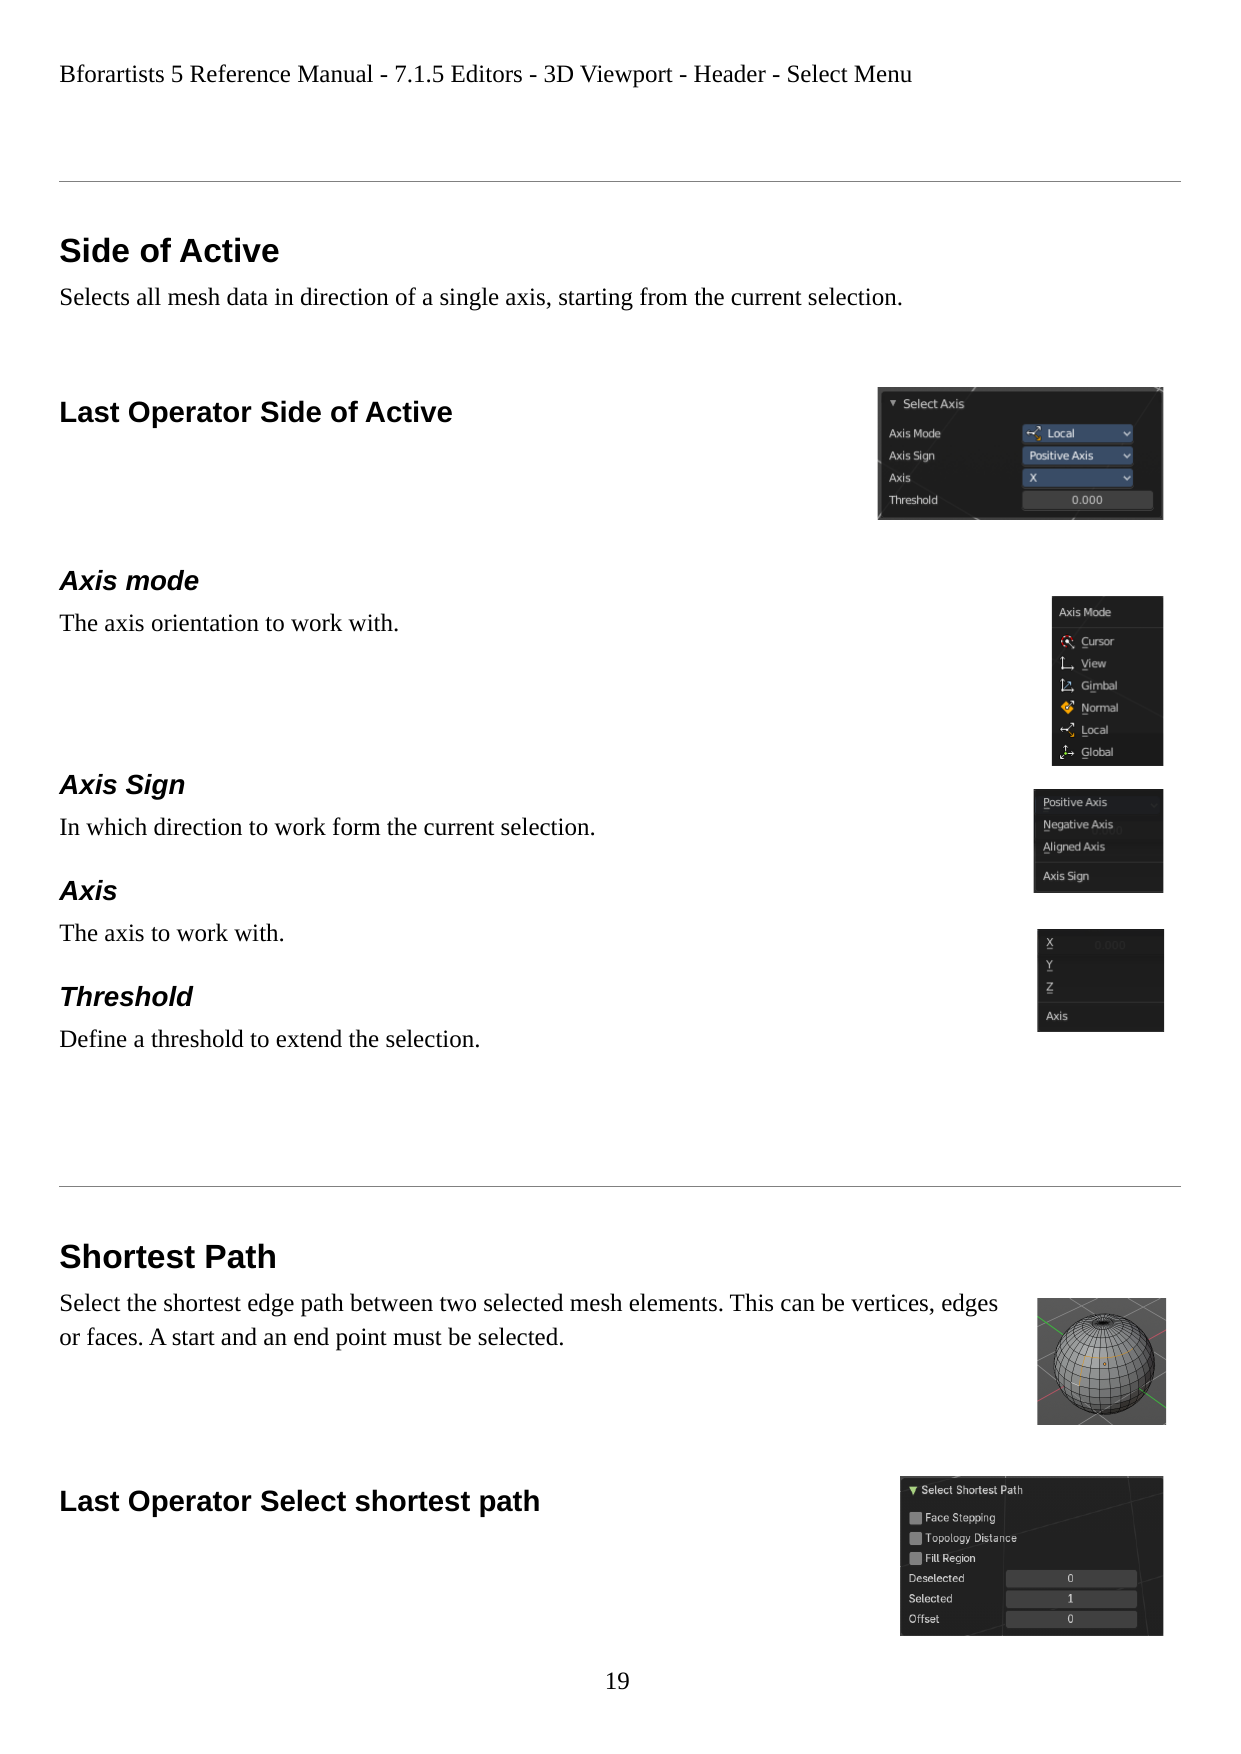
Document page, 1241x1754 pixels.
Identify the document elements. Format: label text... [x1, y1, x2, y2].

subtitle Axis mode [59, 564, 1181, 596]
subtitle Threshold [59, 980, 1037, 1012]
picture [1037, 929, 1165, 1032]
subtitle Axis Sign [59, 768, 1181, 800]
subtitle Shortest Path [59, 1236, 1181, 1275]
text The axis to work with. [59, 918, 1181, 947]
text Define a threshold to extend the selection. [59, 1024, 1181, 1053]
picture [1033, 789, 1164, 893]
text Selects all mesh data in direction of a single axis, starting from the current selection. [59, 282, 1181, 311]
picture [900, 1476, 1164, 1636]
subtitle Last Operator Select shortest path [59, 1484, 900, 1518]
text The axis orientation to work with. [59, 608, 1051, 637]
subtitle [1165, 980, 1181, 1012]
text Select the shortest edge path between two selected mesh elements. This can be vertices, edges or faces. A start and an end point must be selected. [59, 1288, 1181, 1351]
subtitle Last Operator Side of Active [59, 395, 877, 429]
subtitle [1164, 395, 1181, 429]
subtitle Axis [59, 874, 1181, 906]
picture [877, 387, 1164, 520]
text In which direction to work form the current selection. [59, 812, 1033, 841]
picture [1037, 1298, 1167, 1425]
subtitle Side of Active [59, 231, 1181, 270]
picture [1051, 596, 1164, 766]
